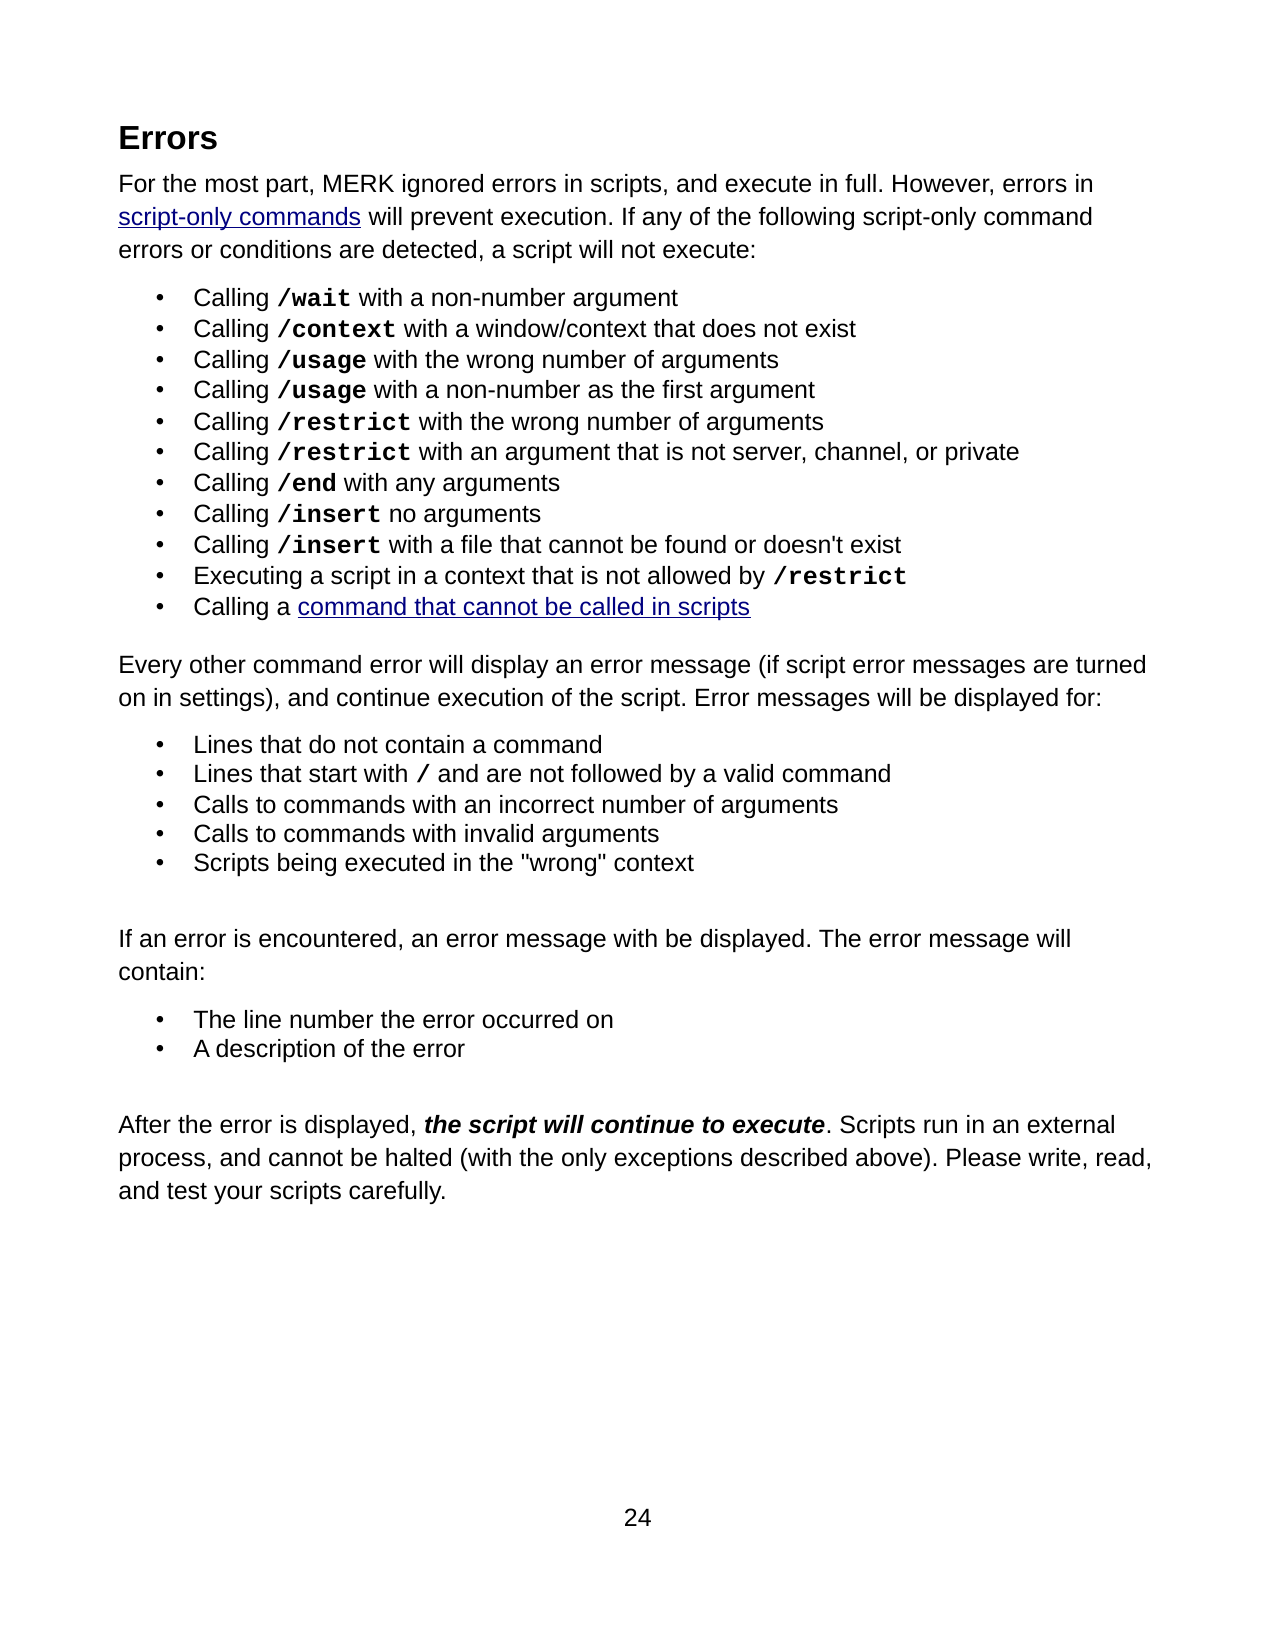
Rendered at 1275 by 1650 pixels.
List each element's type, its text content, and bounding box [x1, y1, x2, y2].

list Calling /end with any arguments [156, 468, 1157, 499]
list Calling /usage with the wrong number of arguments [156, 344, 1157, 376]
list Calling /usage with a non-number as the first argument [156, 376, 1157, 406]
list Scripts being executed in the "wrong" context [156, 848, 1157, 877]
list Calls to commands with an incorrect number of arguments [156, 790, 1157, 819]
list Calling /restrict with an argument that is not server, channel, or private [156, 437, 1157, 468]
list Calling /context with a window/context that does not exist [156, 314, 1157, 344]
subtitle Errors [118, 118, 1157, 157]
list Lines that do not contain a command [156, 730, 1157, 759]
list Calling /restrict with the wrong number of arguments [156, 406, 1157, 437]
list Lines that start with / and are not followed by a valid command [156, 759, 1157, 790]
list Calling /wait with a non-number argument [156, 283, 1157, 314]
text For the most part, MERK ignored errors in scripts, and execute in full. However, errors in script-only commands will prevent execution. If any of the following script-only command errors or conditions are detected, a script will not execute: [118, 169, 1157, 264]
list Calling a command that cannot be called in scripts [156, 592, 1157, 621]
list Calling /insert no arguments [156, 499, 1157, 530]
list Calling /insert with a file that cannot be found or doesn't exist [156, 530, 1157, 561]
list A description of the error [156, 1034, 1157, 1063]
text Every other command error will display an error message (if script error messages are turned on in settings), and continue execution of the script. Error messages will be displayed for: [118, 650, 1157, 711]
text After the error is displayed, the script will continue to execute. Scripts run in an external process, and cannot be halted (with the only exceptions described above). Please write, read, and test your scripts carefully. [118, 1110, 1157, 1205]
text If an error is encountered, an error message with be displayed. The error message will contain: [118, 924, 1157, 986]
list The line number the error occurred on [156, 1005, 1157, 1034]
list Executing a script in a context that is not allowed by /restrict [156, 561, 1157, 592]
list Calls to commands with invalid arguments [156, 819, 1157, 848]
